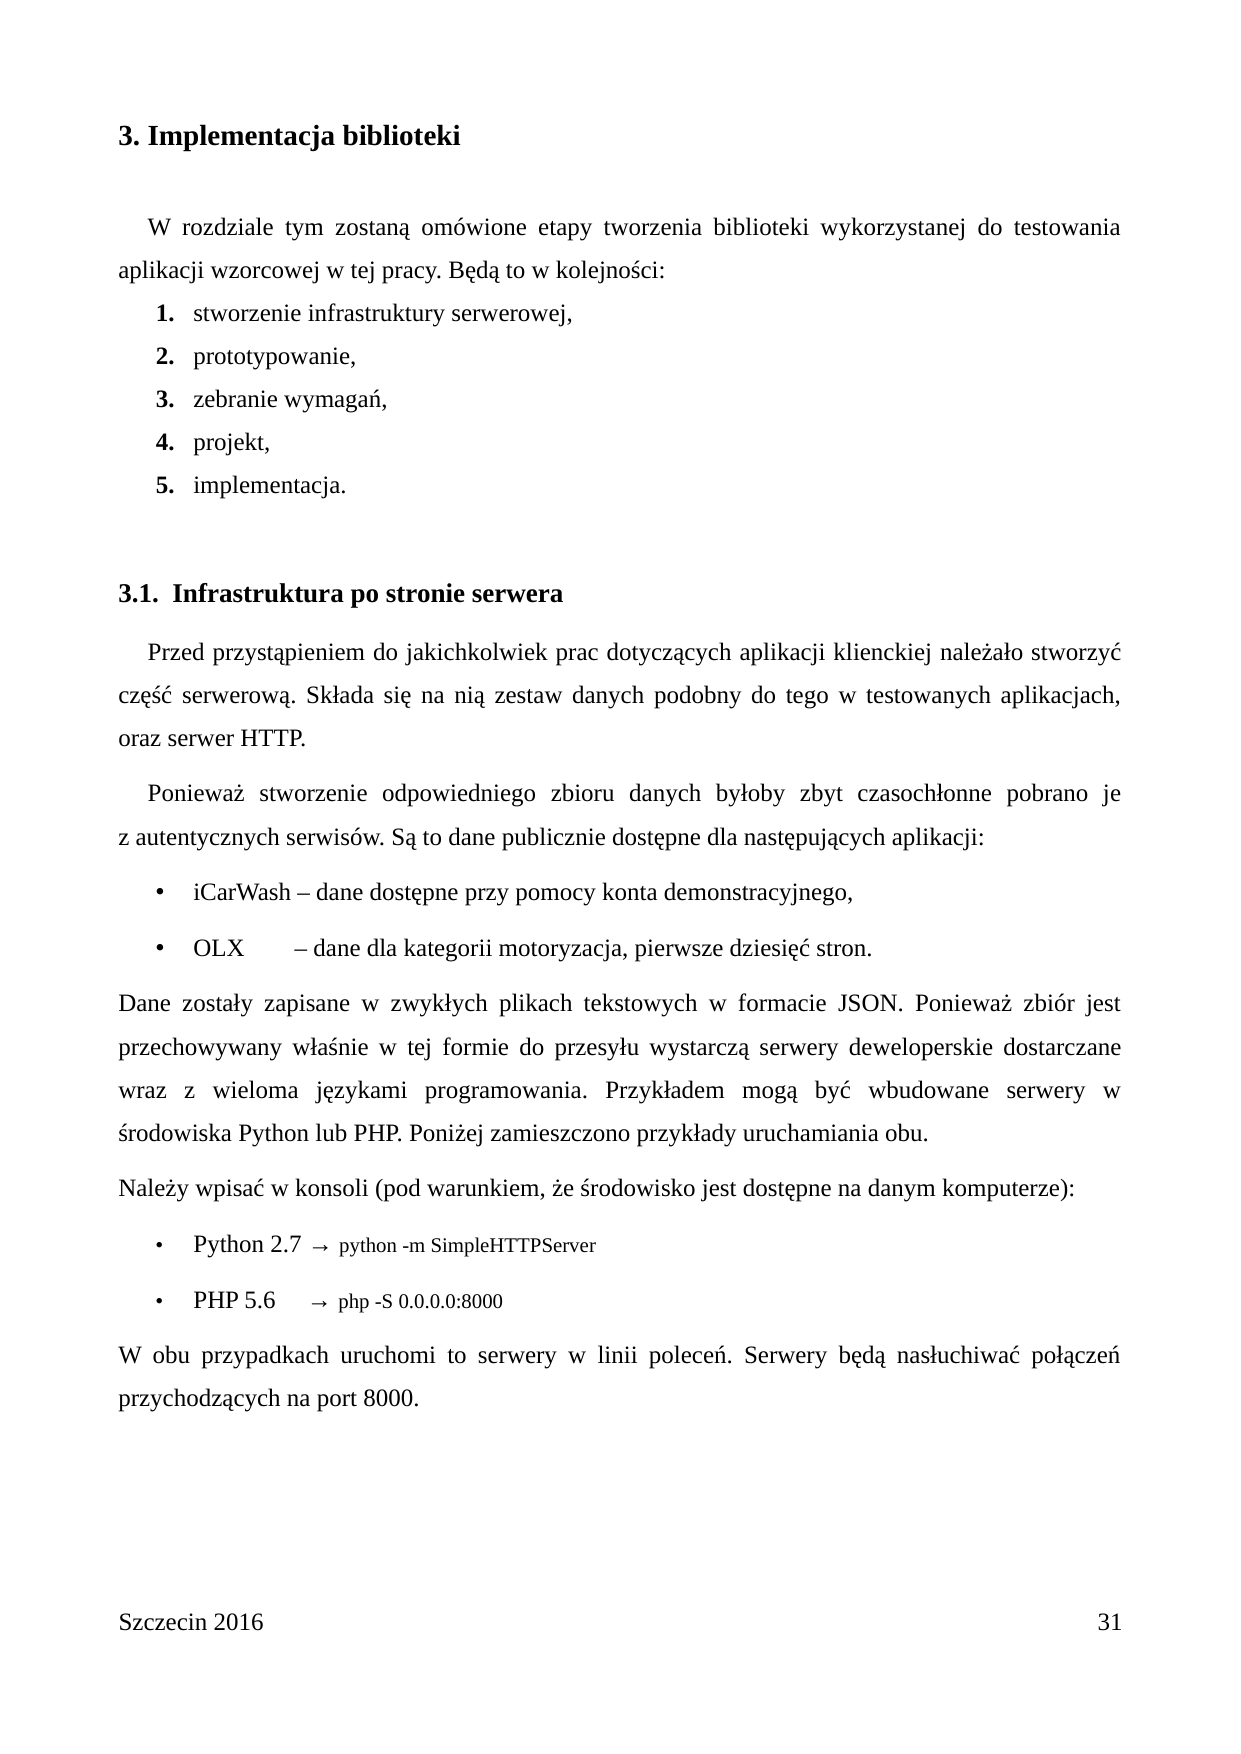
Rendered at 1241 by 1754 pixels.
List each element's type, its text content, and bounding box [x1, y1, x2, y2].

text Dane zostały zapisane w zwykłych plikach tekstowych w formacie JSON. Ponieważ zbiór jest przechowywany właśnie w tej formie do przesyłu wystarczą serwery deweloperskie dostarczane wraz z wieloma językami programowania. Przykładem mogą być wbudowane serwery w środowiska Python lub PHP. Poniżej zamieszczono przykłady uruchamiania obu. [118, 988, 1122, 1147]
subtitle 3.1. Infrastruktura po stronie serwera [118, 577, 1122, 608]
list projekt, [156, 427, 1122, 456]
text Należy wpisać w konsoli (pod warunkiem, że środowisko jest dostępne na danym komputerze): [118, 1173, 1122, 1202]
text Przed przystąpieniem do jakichkolwiek prac dotyczących aplikacji klienckiej należało stworzyć część serwerową. Składa się na nią zestaw danych podobny do tego w testowanych aplikacjach, oraz serwer HTTP. [118, 637, 1122, 752]
list iCarWash – dane dostępne przy pomocy konta demonstracyjnego, [156, 877, 1122, 906]
list OLX – dane dla kategorii motoryzacja, pierwsze dziesięć stron. [156, 933, 1122, 962]
text Ponieważ stworzenie odpowiedniego zbioru danych byłoby zbyt czasochłonne pobrano je z autentycznych serwisów. Są to dane publicznie dostępne dla następujących aplikacji: [118, 778, 1122, 850]
list implementacja. [156, 470, 1122, 499]
text W rozdziale tym zostaną omówione etapy tworzenia biblioteki wykorzystanej do testowania aplikacji wzorcowej w tej pracy. Będą to w kolejności: [118, 212, 1122, 283]
list stworzenie infrastruktury serwerowej, [156, 298, 1122, 327]
list zebranie wymagań, [156, 384, 1122, 413]
list PHP 5.6 → php -S 0.0.0.0:8000 [156, 1285, 1122, 1313]
list prototypowanie, [156, 341, 1122, 370]
subtitle 3. Implementacja biblioteki [118, 118, 1122, 152]
list Python 2.7 → python -m SimpleHTTPServer [156, 1229, 1122, 1258]
text W obu przypadkach uruchomi to serwery w linii poleceń. Serwery będą nasłuchiwać połączeń przychodzących na port 8000. [118, 1340, 1122, 1412]
